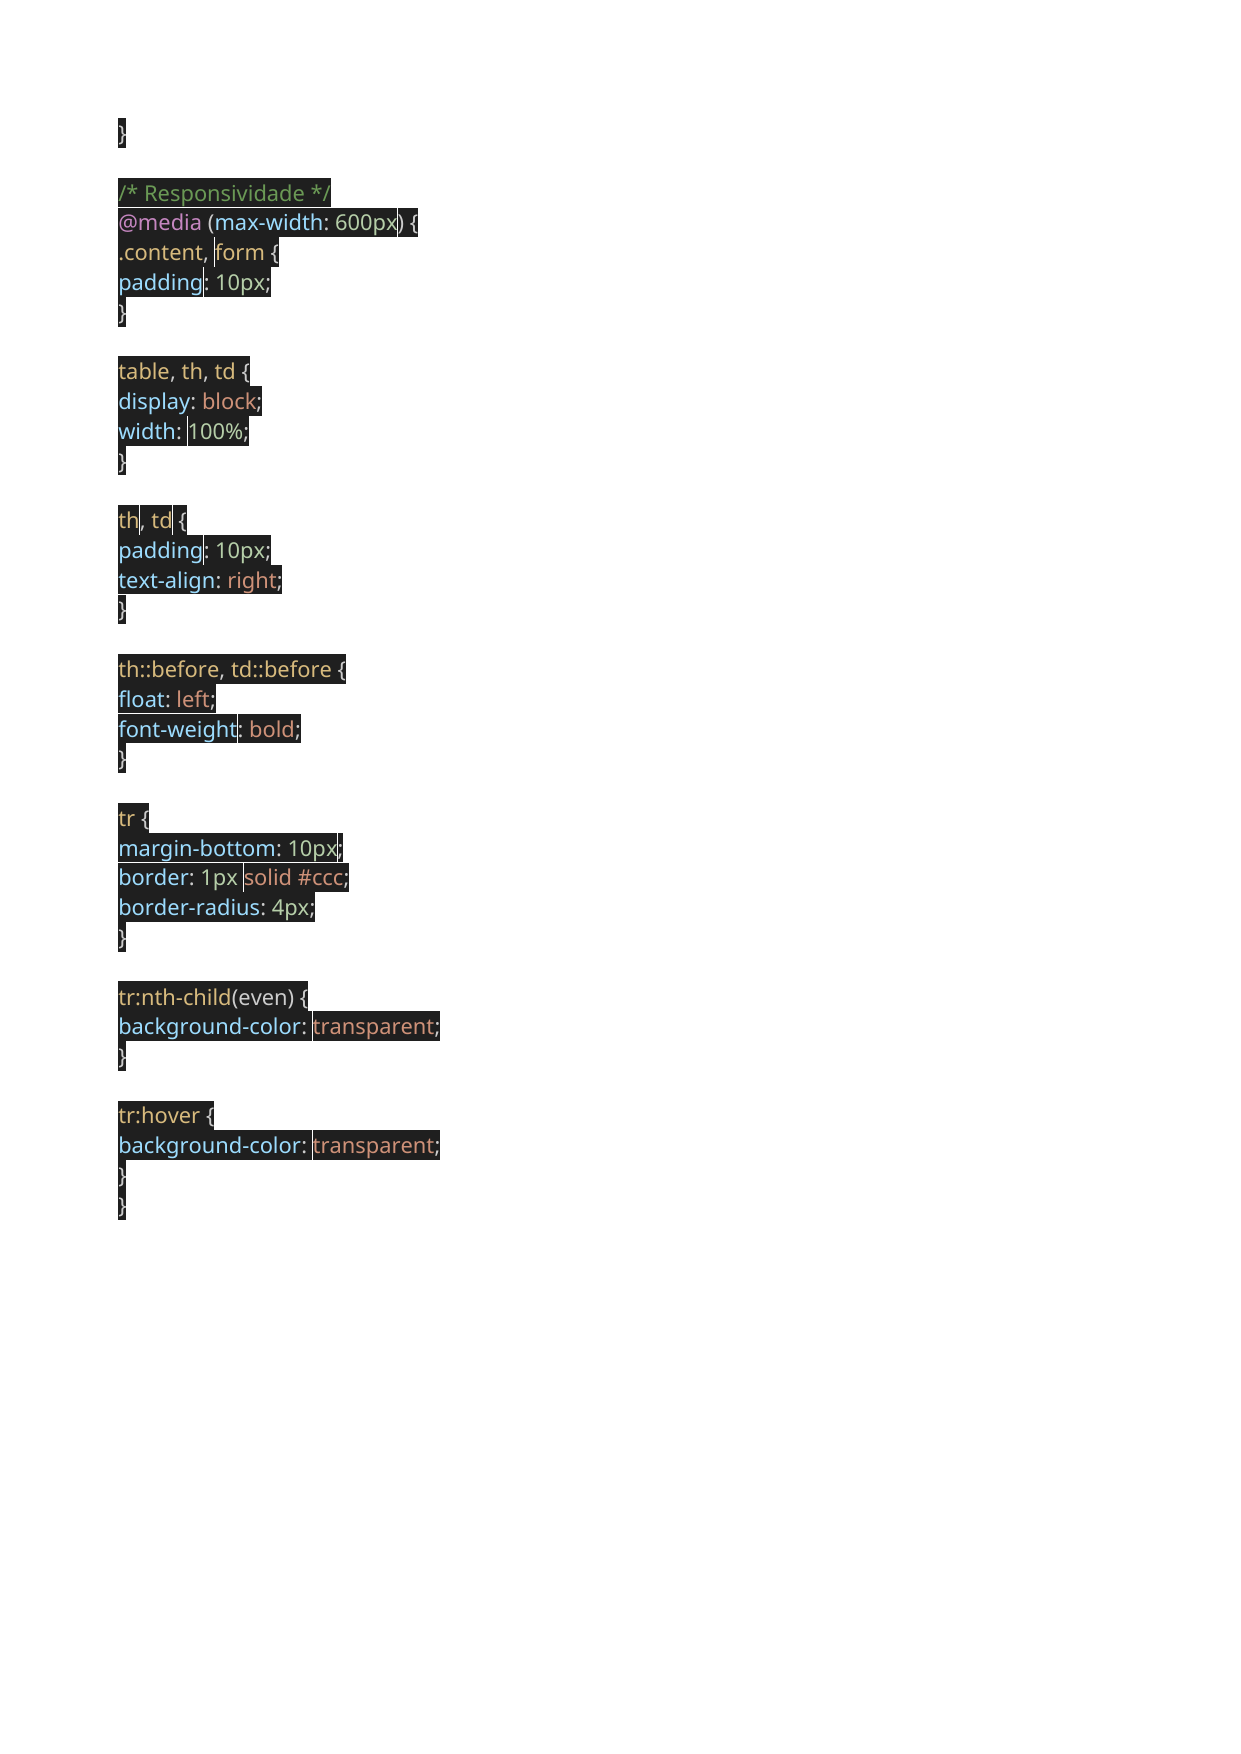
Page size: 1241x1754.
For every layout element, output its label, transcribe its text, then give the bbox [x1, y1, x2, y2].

text th::before, td::before { [118, 654, 1122, 684]
text @media (max-width: 600px) { [118, 207, 1122, 237]
text padding: 10px; [118, 267, 1122, 297]
text font-weight: bold; [118, 713, 1122, 743]
text th, td { [118, 505, 1122, 535]
text /* Responsividade */ [118, 178, 1122, 207]
text } [118, 1190, 1122, 1220]
text background-color: transparent; [118, 1011, 1122, 1041]
text display: block; [118, 386, 1122, 416]
text } [118, 1041, 1122, 1071]
text } [118, 743, 1122, 773]
text padding: 10px; [118, 535, 1122, 565]
text text-align: right; [118, 565, 1122, 594]
text } [118, 297, 1122, 327]
text } [118, 118, 1122, 148]
text border-radius: 4px; [118, 892, 1122, 922]
text } [118, 446, 1122, 475]
text width: 100%; [118, 416, 1122, 446]
text } [118, 922, 1122, 952]
text margin-bottom: 10px; [118, 833, 1122, 862]
text border: 1px solid #ccc; [118, 862, 1122, 892]
text table, th, td { [118, 356, 1122, 386]
text tr { [118, 803, 1122, 833]
text float: left; [118, 684, 1122, 713]
text tr:hover { [118, 1101, 1122, 1130]
text background-color: transparent; [118, 1130, 1122, 1160]
text } [118, 594, 1122, 624]
text } [118, 1160, 1122, 1190]
text .content, form { [118, 237, 1122, 267]
text tr:nth-child(even) { [118, 981, 1122, 1011]
